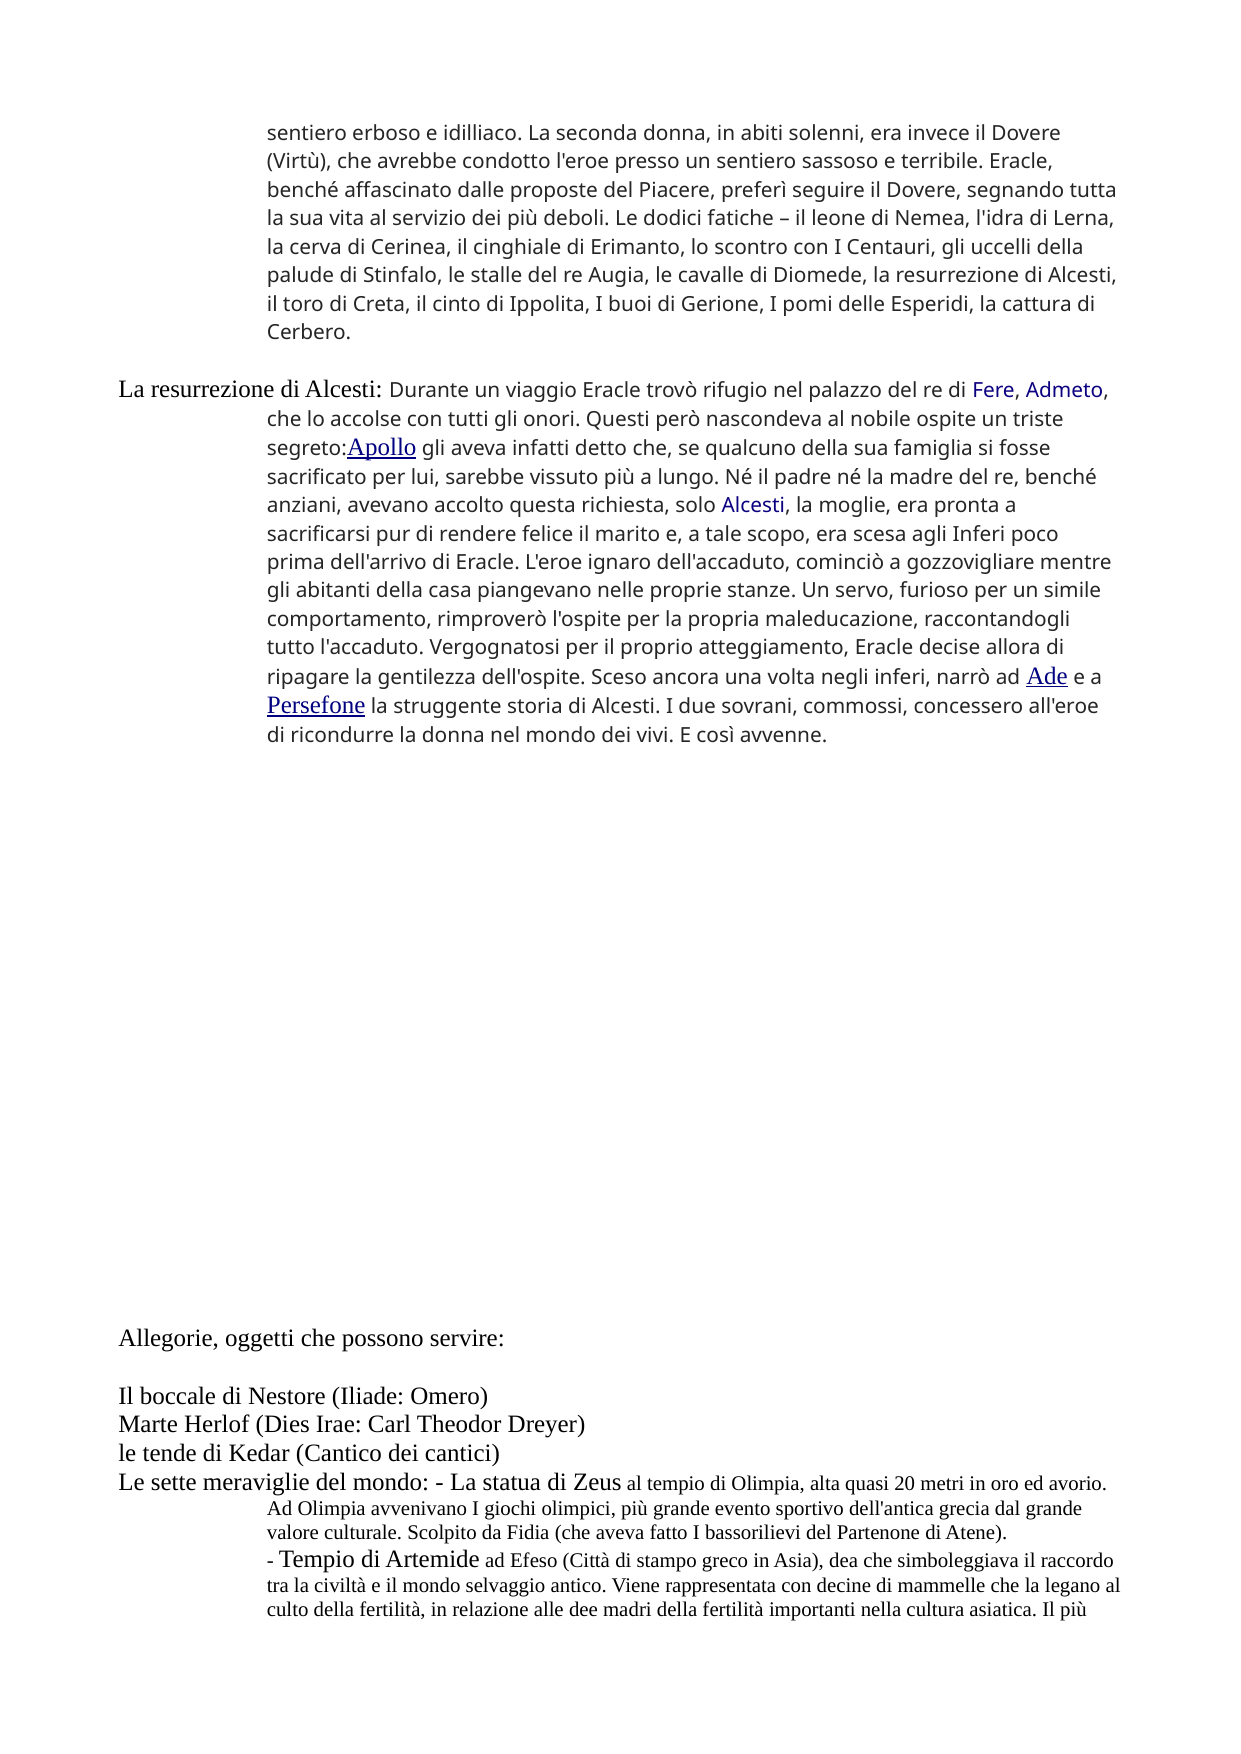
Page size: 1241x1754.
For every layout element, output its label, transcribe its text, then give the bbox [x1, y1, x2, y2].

text Il boccale di Nestore (Iliade: Omero) [118, 1381, 1122, 1409]
text sentiero erboso e idilliaco. La seconda donna, in abiti solenni, era invece il Dovere (Virtù), che avrebbe condotto l'eroe presso un sentiero sassoso e terribile. Eracle, benché affascinato dalle proposte del Piacere, preferì seguire il Dovere, segnando tutta la sua vita al servizio dei più deboli. Le dodici fatiche – il leone di Nemea, l'idra di Lerna, la cerva di Cerinea, il cinghiale di Erimanto, lo scontro con I Centauri, gli uccelli della palude di Stinfalo, le stalle del re Augia, le cavalle di Diomede, la resurrezione di Alcesti, il toro di Creta, il cinto di Ippolita, I buoi di Gerione, I pomi delle Esperidi, la cattura di Cerbero. [118, 118, 1122, 346]
text La resurrezione di Alcesti: Durante un viaggio Eracle trovò rifugio nel palazzo del re di Fere, Admeto, che lo accolse con tutti gli onori. Questi però nascondeva al nobile ospite un triste segreto:Apollo gli aveva infatti detto che, se qualcuno della sua famiglia si fosse sacrificato per lui, sarebbe vissuto più a lungo. Né il padre né la madre del re, benché anziani, avevano accolto questa richiesta, solo Alcesti, la moglie, era pronta a sacrificarsi pur di rendere felice il marito e, a tale scopo, era scesa agli Inferi poco prima dell'arrivo di Eracle. L'eroe ignaro dell'accaduto, cominciò a gozzovigliare mentre gli abitanti della casa piangevano nelle proprie stanze. Un servo, furioso per un simile comportamento, rimproverò l'ospite per la propria maleducazione, raccontandogli tutto l'accaduto. Vergognatosi per il proprio atteggiamento, Eracle decise allora di ripagare la gentilezza dell'ospite. Sceso ancora una volta negli inferi, narrò ad Ade e a Persefone la struggente storia di Alcesti. I due sovrani, commossi, concessero all'eroe di ricondurre la donna nel mondo dei vivi. E così avvenne. [118, 374, 1122, 748]
text Allegorie, oggetti che possono servire: [118, 1323, 1122, 1352]
text - Tempio di Artemide ad Efeso (Città di stampo greco in Asia), dea che simboleggiava il raccordo tra la civiltà e il mondo selvaggio antico. Viene rappresentata con decine di mammelle che la legano al culto della fertilità, in relazione alle dee madri della fertilità importanti nella cultura asiatica. Il più [118, 1544, 1122, 1621]
text Marte Herlof (Dies Irae: Carl Theodor Dreyer) [118, 1409, 1122, 1438]
text le tende di Kedar (Cantico dei cantici) [118, 1438, 1122, 1467]
text Le sette meraviglie del mondo: - La statua di Zeus al tempio di Olimpia, alta quasi 20 metri in oro ed avorio. Ad Olimpia avvenivano I giochi olimpici, più grande evento sportivo dell'antica grecia dal grande valore culturale. Scolpito da Fidia (che aveva fatto I bassorilievi del Partenone di Atene). [118, 1467, 1122, 1544]
